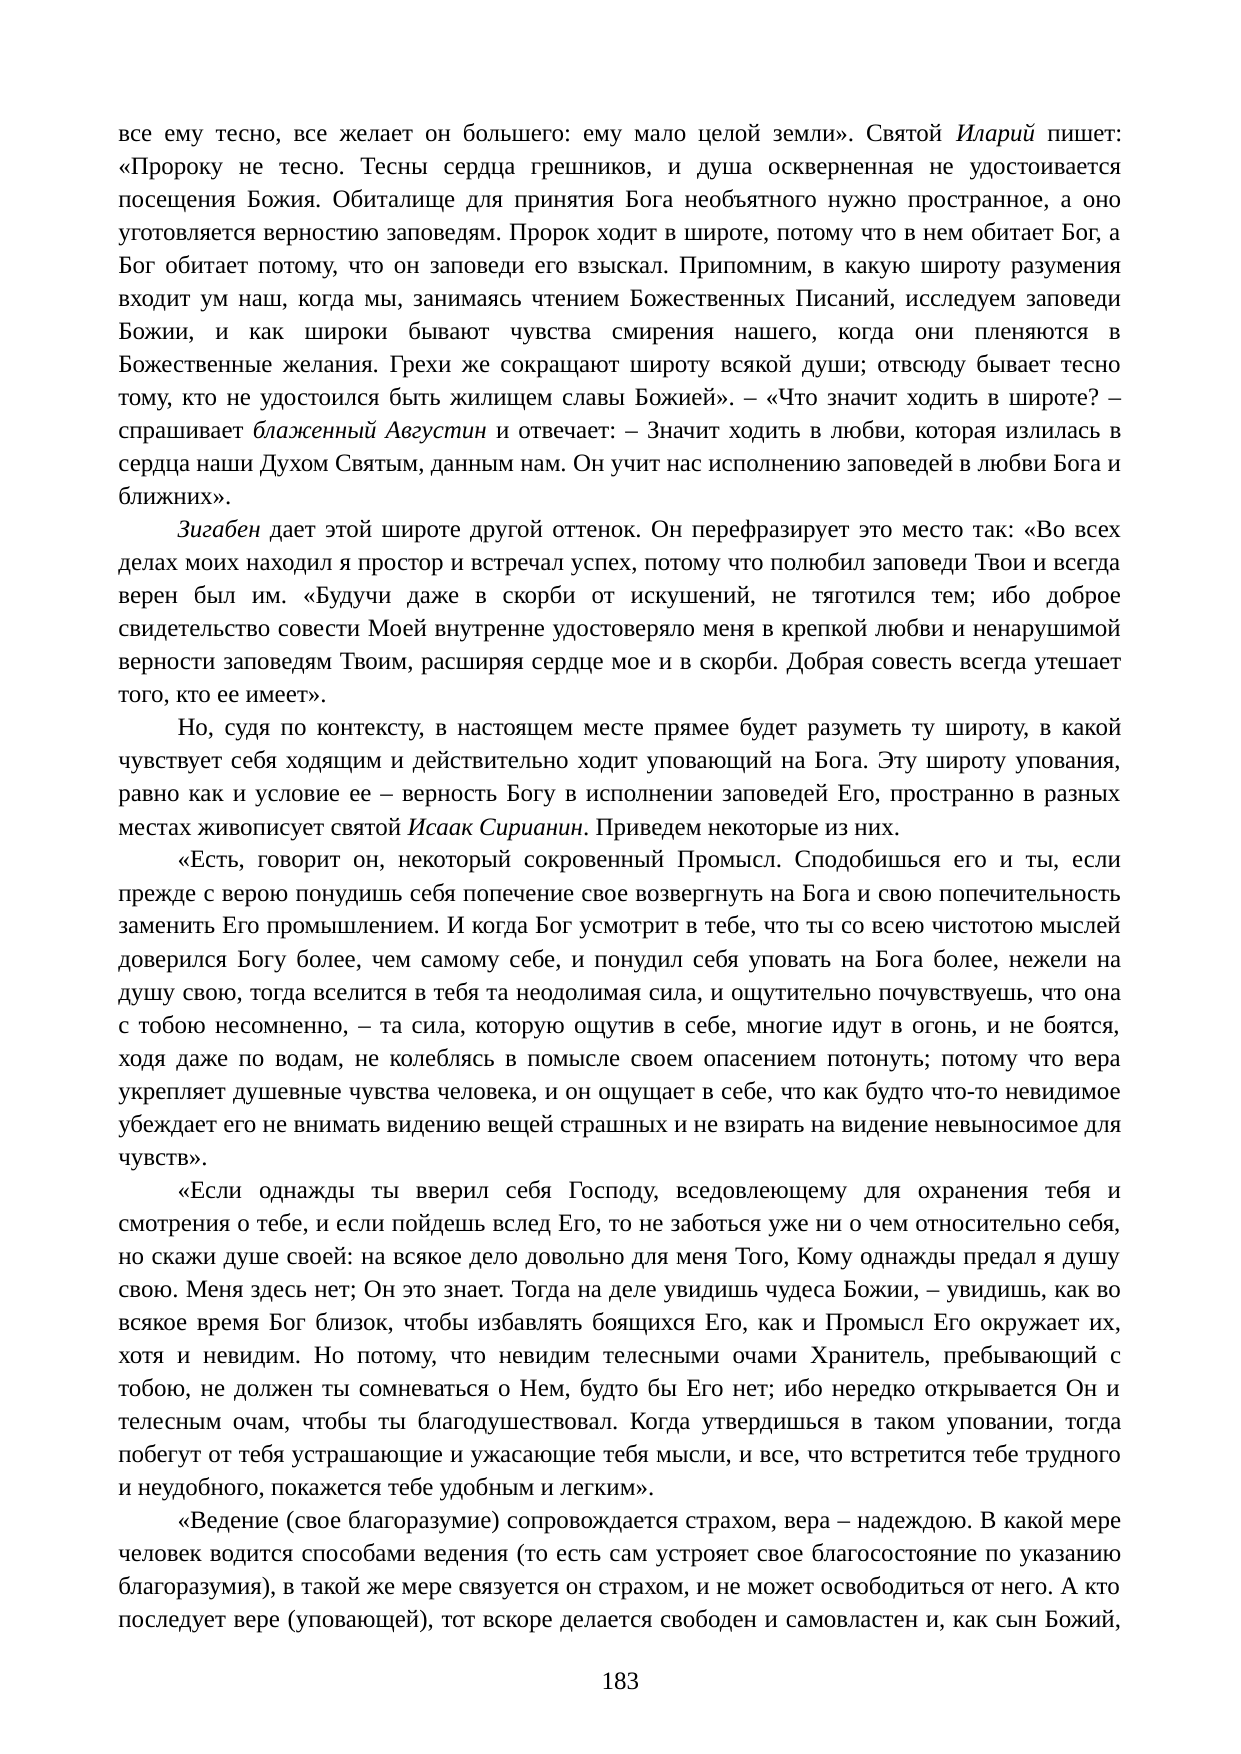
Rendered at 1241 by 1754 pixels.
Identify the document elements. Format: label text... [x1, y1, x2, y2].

text все ему тесно, все желает он большего: ему мало целой земли». Святой Иларий пишет: «Пророку не тесно. Тесны сердца грешников, и душа оскверненная не удостоивается посещения Божия. Обиталище для принятия Бога необъятного нужно пространное, а оно уготовляется верностию заповедям. Пророк ходит в широте, потому что в нем обитает Бог, а Бог обитает потому, что он заповеди его взыскал. Припомним, в какую широту разумения входит ум наш, когда мы, занимаясь чтением Божественных Писаний, исследуем заповеди Божии, и как широки бывают чувства смирения нашего, когда они пленяются в Божественные желания. Грехи же сокращают широту всякой души; отвсюду бывает тесно тому, кто не удостоился быть жилищем славы Божией». – «Что значит ходить в широте? – спрашивает блаженный Августин и отвечает: – Значит ходить в любви, которая излилась в сердца наши Духом Святым, данным нам. Он учит нас исполнению заповедей в любви Бога и ближних». [118, 118, 1122, 510]
text Но, судя по контексту, в настоящем месте прямее будет разуметь ту широту, в какой чувствует себя ходящим и действительно ходит уповающий на Бога. Эту широту упования, равно как и условие ее – верность Богу в исполнении заповедей Его, пространно в разных местах живописует святой Исаак Сирианин. Приведем некоторые из них. [118, 712, 1122, 840]
text «Ведение (свое благоразумие) сопровождается страхом, вера – надеждою. В какой мере человек водится способами ведения (то есть сам устрояет свое благосостояние по указанию благоразумия), в такой же мере связуется он страхом, и не может освободиться от него. А кто последует вере (уповающей), тот вскоре делается свободен и самовластен и, как сын Божий, [118, 1505, 1122, 1633]
text «Если однажды ты вверил себя Господу, вседовлеющему для охранения тебя и смотрения о тебе, и если пойдешь вслед Его, то не заботься уже ни о чем относительно себя, но скажи душе своей: на всякое дело довольно для меня Того, Кому однажды предал я душу свою. Меня здесь нет; Он это знает. Тогда на деле увидишь чудеса Божии, – увидишь, как во всякое время Бог близок, чтобы избавлять боящихся Его, как и Промысл Его окружает их, хотя и невидим. Но потому, что невидим телесными очами Хранитель, пребывающий с тобою, не должен ты сомневаться о Нем, будто бы Его нет; ибо нередко открывается Он и телесным очам, чтобы ты благодушествовал. Когда утвердишься в таком уповании, тогда побегут от тебя устрашающие и ужасающие тебя мысли, и все, что встретится тебе трудного и неудобного, покажется тебе удобным и легким». [118, 1175, 1122, 1501]
text Зигабен дает этой широте другой оттенок. Он перефразирует это место так: «Во всех делах моих находил я простор и встречал успех, потому что полюбил заповеди Твои и всегда верен был им. «Будучи даже в скорби от искушений, не тяготился тем; ибо доброе свидетельство совести Моей внутренне удостоверяло меня в крепкой любви и ненарушимой верности заповедям Твоим, расширяя сердце мое и в скорби. Добрая совесть всегда утешает того, кто ее имеет». [118, 514, 1122, 708]
text «Есть, говорит он, некоторый сокровенный Промысл. Сподобишься его и ты, если прежде с верою понудишь себя попечение свое возвергнуть на Бога и свою попечительность заменить Его промышлением. И когда Бог усмотрит в тебе, что ты со всею чистотою мыслей доверился Богу более, чем самому себе, и понудил себя уповать на Бога более, нежели на душу свою, тогда вселится в тебя та неодолимая сила, и ощутительно почувствуешь, что она с тобою несомненно, – та сила, которую ощутив в себе, многие идут в огонь, и не боятся, ходя даже по водам, не колеблясь в помысле своем опасением потонуть; потому что вера укрепляет душевные чувства человека, и он ощущает в себе, что как будто что-то невидимое убеждает его не внимать видению вещей страшных и не взирать на видение невыносимое для чувств». [118, 844, 1122, 1171]
